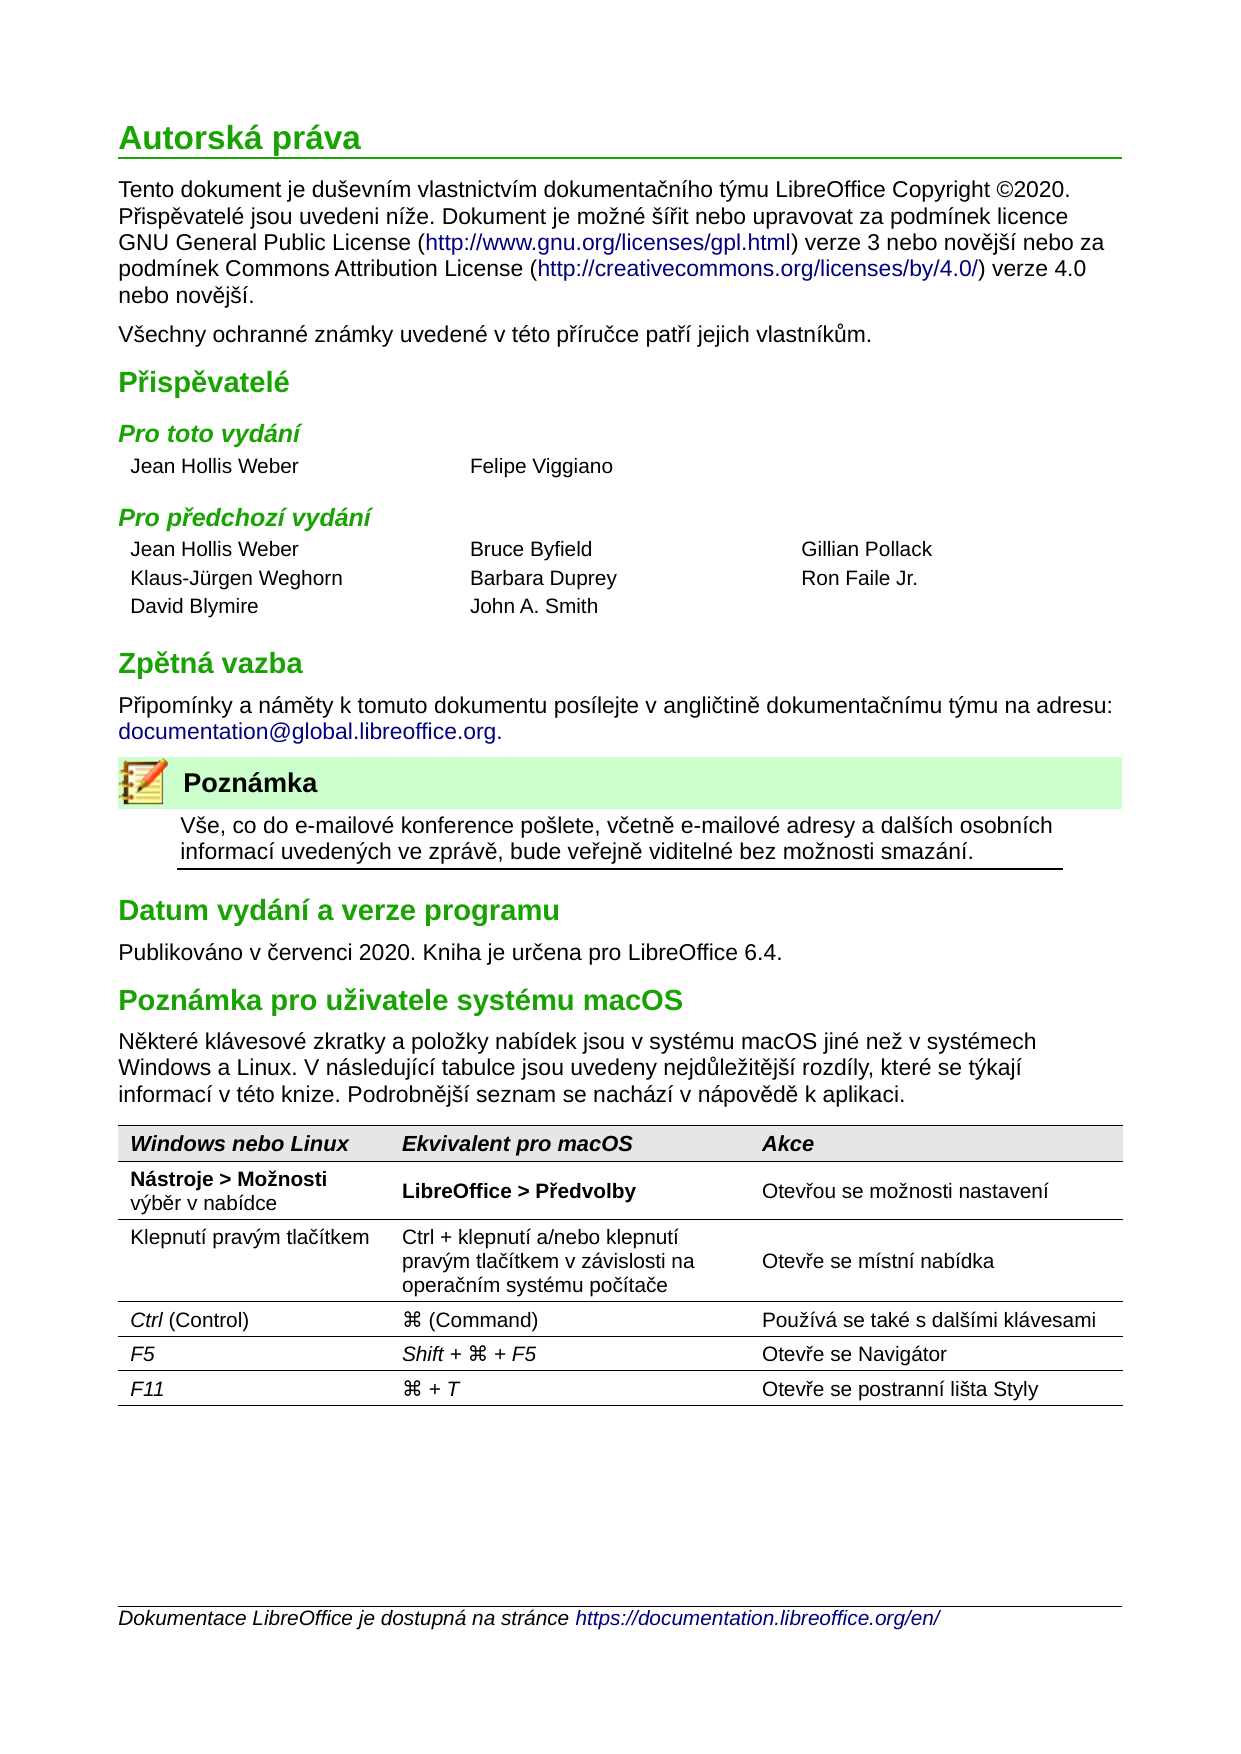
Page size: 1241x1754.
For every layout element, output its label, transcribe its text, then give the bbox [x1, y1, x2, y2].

table_cell F5 [118, 1337, 390, 1370]
text Vše, co do e-mailové konference pošlete, včetně e-mailové adresy a dalších osobních informací uvedených ve zprávě, bude veřejně viditelné bez možnosti smazání. [177, 809, 1063, 868]
table_cell Otevře se místní nabídka [750, 1220, 1123, 1301]
table_header Windows nebo Linux [118, 1126, 390, 1161]
table_header Ekvivalent pro macOS [390, 1126, 750, 1161]
table_cell Používá se také s dalšími klávesami [750, 1302, 1123, 1336]
subtitle Poznámka pro uživatele systému macOS [118, 983, 1122, 1016]
table_header Akce [750, 1126, 1123, 1161]
table_cell Nástroje > Možnosti výběr v nabídce [118, 1162, 390, 1219]
table_cell Ron Faile Jr. [789, 566, 1122, 594]
text Všechny ochranné známky uvedené v této příručce patří jejich vlastníkům. [118, 321, 1122, 347]
table_cell Otevře se postranní lišta Styly [750, 1371, 1123, 1405]
table_cell ⌘ + T [390, 1371, 750, 1405]
subtitle Zpětná vazba [118, 646, 1122, 680]
table_cell David Blymire [118, 594, 458, 623]
table_header Felipe Viggiano [458, 454, 789, 482]
subtitle Poznámka [118, 757, 1122, 809]
table_header Gillian Pollack [789, 537, 1122, 566]
subtitle Pro předchozí vydání [118, 503, 1122, 531]
table_header Jean Hollis Weber [118, 537, 458, 566]
table_cell Ctrl (Control) [118, 1302, 390, 1336]
table_cell Ctrl + klepnutí a/nebo klepnutí pravým tlačítkem v závislosti na operačním systému počítače [390, 1220, 750, 1301]
table_cell ⌘ (Command) [390, 1302, 750, 1336]
subtitle Přispěvatelé [118, 365, 1122, 398]
subtitle Autorská práva [118, 118, 1122, 157]
table_cell F11 [118, 1371, 390, 1405]
table_cell Otevře se Navigátor [750, 1337, 1123, 1370]
subtitle Datum vydání a verze programu [118, 893, 1122, 927]
table_cell [789, 594, 1122, 623]
table_cell Barbara Duprey [458, 566, 789, 594]
subtitle Pro toto vydání [118, 419, 1122, 448]
table_header [789, 454, 1122, 482]
table_header Jean Hollis Weber [118, 454, 458, 482]
table_cell Klepnutí pravým tlačítkem [118, 1220, 390, 1301]
text Připomínky a náměty k tomuto dokumentu posílejte v angličtině dokumentačnímu týmu na adresu: documentation@global.libreoffice.org. [118, 692, 1122, 744]
text Tento dokument je duševním vlastnictvím dokumentačního týmu LibreOffice Copyright ©2020. Přispěvatelé jsou uvedeni níže. Dokument je možné šířit nebo upravovat za podmínek licence GNU General Public License (http://www.gnu.org/licenses/gpl.html) verze 3 nebo novější nebo za podmínek Commons Attribution License (http://creativecommons.org/licenses/by/4.0/) verze 4.0 nebo novější. [118, 176, 1122, 308]
table_header Bruce Byfield [458, 537, 789, 566]
table_cell LibreOffice > Předvolby [390, 1162, 750, 1219]
table_cell John A. Smith [458, 594, 789, 623]
picture [119, 757, 170, 808]
table_cell Shift + ⌘ + F5 [390, 1337, 750, 1370]
text Publikováno v červenci 2020. Kniha je určena pro LibreOffice 6.4. [118, 939, 1122, 965]
table_cell Klaus-Jürgen Weghorn [118, 566, 458, 594]
table_cell Otevřou se možnosti nastavení [750, 1162, 1123, 1219]
text Některé klávesové zkratky a položky nabídek jsou v systému macOS jiné než v systémech Windows a Linux. V následující tabulce jsou uvedeny nejdůležitější rozdíly, které se týkají informací v této knize. Podrobnější seznam se nachází v nápovědě k aplikaci. [118, 1028, 1122, 1107]
